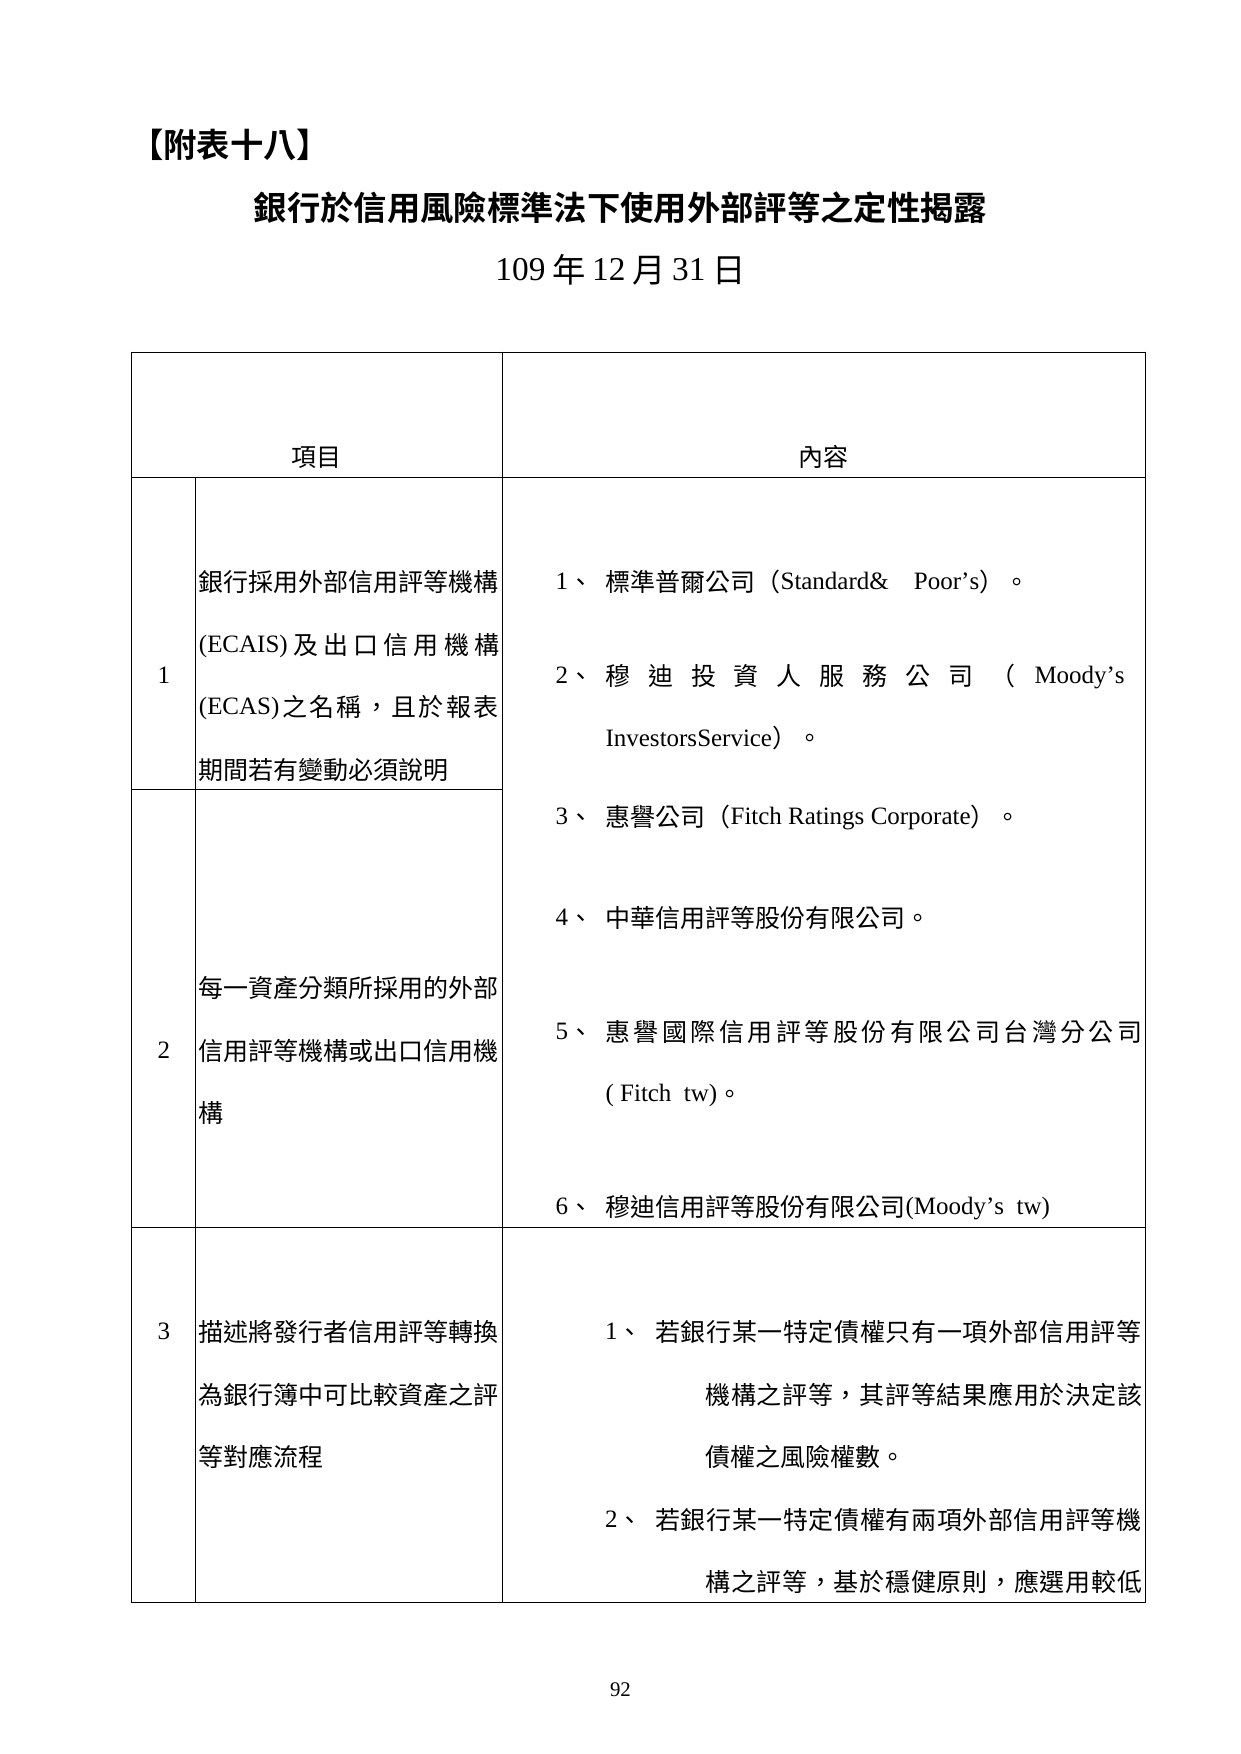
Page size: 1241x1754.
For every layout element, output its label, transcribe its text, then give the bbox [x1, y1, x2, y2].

table_cell 標準普爾公司（Standard& Poor’s）。 穆迪投資人服務公司（Moody’s InvestorsService）。 惠譽公司（Fitch Ratings Corporate）。 中華信用評等股份有限公司。 惠譽國際信用評等股份有限公司台灣分公司( Fitch tw)。 穆迪信用評等股份有限公司(Moody’s tw) [503, 478, 1145, 1227]
table_cell 描述將發行者信用評等轉換為銀行簿中可比較資產之評等對應流程 [196, 1228, 502, 1602]
table_cell 若銀行某一特定債權只有一項外部信用評等機構之評等，其評等結果應用於決定該債權之風險權數。 若銀行某一特定債權有兩項外部信用評等機構之評等，基於穩健原則，應選用較低 [503, 1228, 1145, 1602]
table_cell 2 [132, 790, 195, 1227]
table_cell 3 [132, 1228, 195, 1602]
table_cell 銀行採用外部信用評等機構(ECAIS)及出口信用機構(ECAS)之名稱，且於報表期間若有變動必須說明 [196, 478, 502, 789]
text 109年12月31日 [130, 227, 1110, 289]
text 【附表十八】 [130, 102, 1110, 164]
table_cell 每一資產分類所採用的外部信用評等機構或出口信用機構 [196, 790, 502, 1227]
table_header 內容 [503, 353, 1145, 477]
table_cell 1 [132, 478, 195, 789]
table_header 項目 [132, 353, 502, 477]
text 銀行於信用風險標準法下使用外部評等之定性揭露 [130, 164, 1110, 227]
